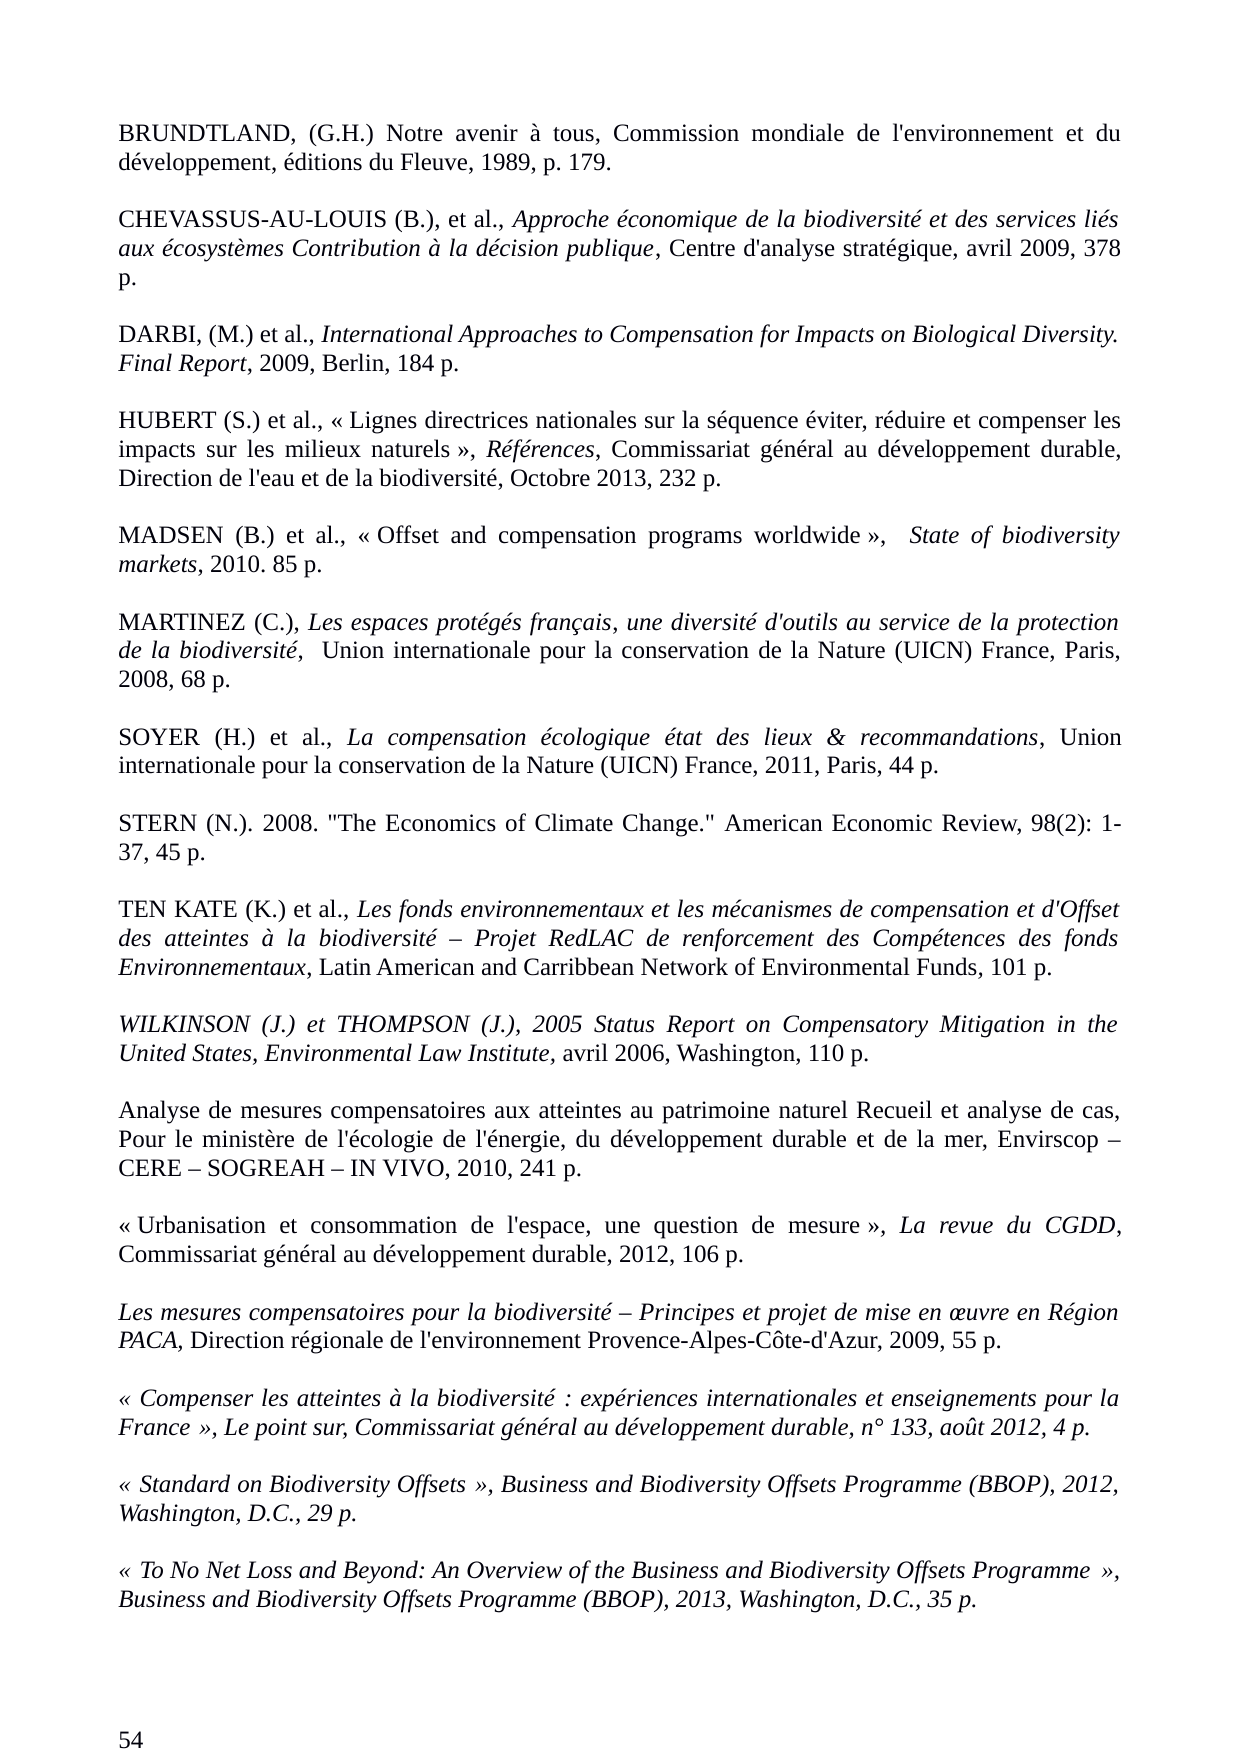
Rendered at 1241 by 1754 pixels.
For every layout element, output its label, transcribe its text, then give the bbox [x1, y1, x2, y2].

text BRUNDTLAND, (G.H.) Notre avenir à tous, Commission mondiale de l'environnement et du développement, éditions du Fleuve, 1989, p. 179. [118, 118, 1122, 176]
text Analyse de mesures compensatoires aux atteintes au patrimoine naturel Recueil et analyse de cas, Pour le ministère de l'écologie de l'énergie, du développement durable et de la mer, Envirscop – CERE – SOGREAH – IN VIVO, 2010, 241 p. [118, 1096, 1122, 1182]
text TEN KATE (K.) et al., Les fonds environnementaux et les mécanismes de compensation et d'Offset des atteintes à la biodiversité – Projet RedLAC de renforcement des Compétences des fonds Environnementaux, Latin American and Carribbean Network of Environmental Funds, 101 p. [118, 894, 1122, 981]
text « Compenser les atteintes à la biodiversité : expériences internationales et enseignements pour la France », Le point sur, Commissariat général au développement durable, n° 133, août 2012, 4 p. [118, 1383, 1122, 1441]
text Les mesures compensatoires pour la biodiversité – Principes et projet de mise en œuvre en Région PACA, Direction régionale de l'environnement Provence-Alpes-Côte-d'Azur, 2009, 55 p. [118, 1297, 1122, 1354]
text « To No Net Loss and Beyond: An Overview of the Business and Biodiversity Offsets Programme », Business and Biodiversity Offsets Programme (BBOP), 2013, Washington, D.C., 35 p. [118, 1556, 1122, 1613]
text MADSEN (B.) et al., « Offset and compensation programs worldwide », State of biodiversity markets, 2010. 85 p. [118, 521, 1122, 578]
text DARBI, (M.) et al., International Approaches to Compensation for Impacts on Biological Diversity. Final Report, 2009, Berlin, 184 p. [118, 319, 1122, 377]
text SOYER (H.) et al., La compensation écologique état des lieux & recommandations, Union internationale pour la conservation de la Nature (UICN) France, 2011, Paris, 44 p. [118, 722, 1122, 779]
text HUBERT (S.) et al., « Lignes directrices nationales sur la séquence éviter, réduire et compenser les impacts sur les milieux naturels », Références, Commissariat général au développement durable, Direction de l'eau et de la biodiversité, Octobre 2013, 232 p. [118, 406, 1122, 492]
text « Urbanisation et consommation de l'espace, une question de mesure », La revue du CGDD, Commissariat général au développement durable, 2012, 106 p. [118, 1211, 1122, 1268]
text CHEVASSUS-AU-LOUIS (B.), et al., Approche économique de la biodiversité et des services liés aux écosystèmes Contribution à la décision publique, Centre d'analyse stratégique, avril 2009, 378 p. [118, 204, 1122, 291]
text STERN (N.). 2008. "The Economics of Climate Change." American Economic Review, 98(2): 1-37, 45 p. [118, 808, 1122, 866]
text « Standard on Biodiversity Offsets », Business and Biodiversity Offsets Programme (BBOP), 2012, Washington, D.C., 29 p. [118, 1469, 1122, 1527]
text MARTINEZ (C.), Les espaces protégés français, une diversité d'outils au service de la protection de la biodiversité, Union internationale pour la conservation de la Nature (UICN) France, Paris, 2008, 68 p. [118, 607, 1122, 693]
text WILKINSON (J.) et THOMPSON (J.), 2005 Status Report on Compensatory Mitigation in the United States, Environmental Law Institute, avril 2006, Washington, 110 p. [118, 1009, 1122, 1067]
